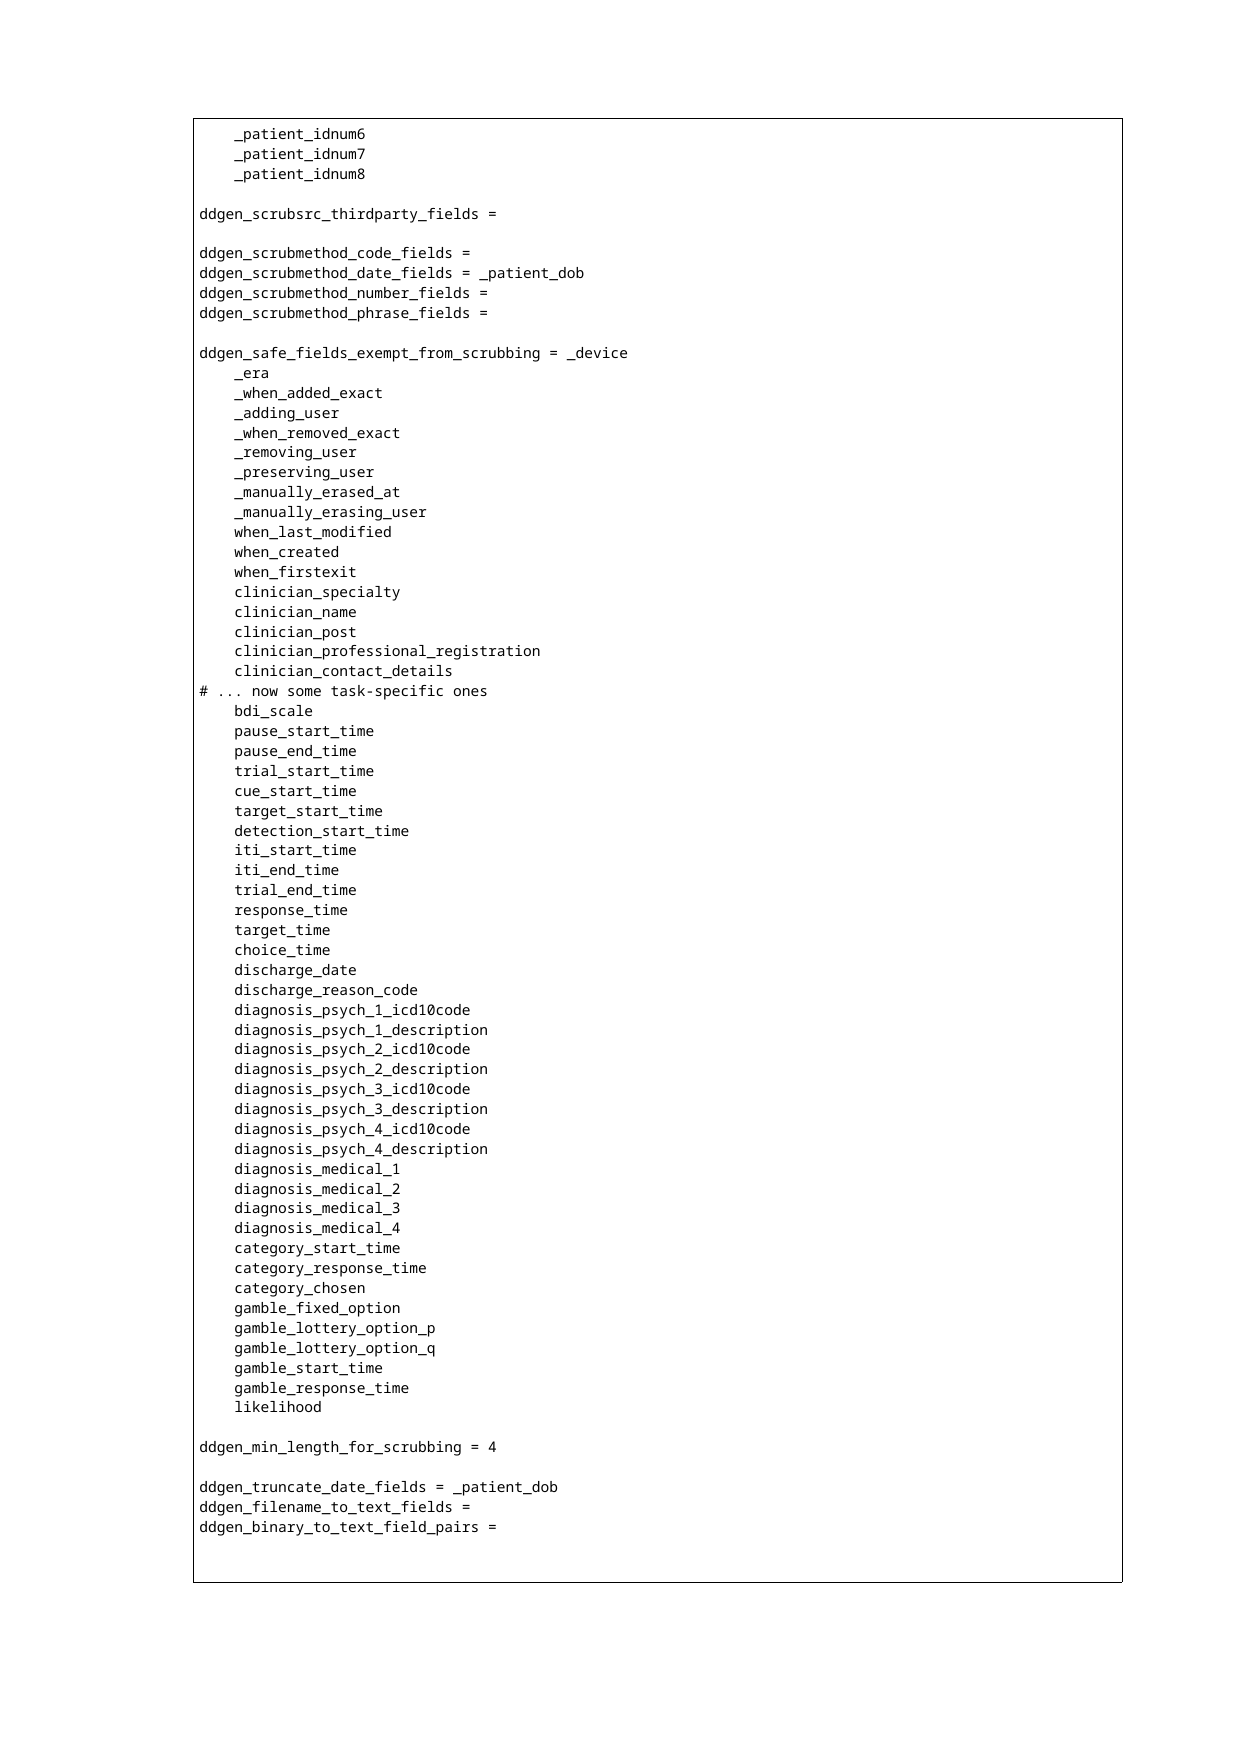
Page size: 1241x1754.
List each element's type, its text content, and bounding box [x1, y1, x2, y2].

table_header _patient_idnum6 _patient_idnum7 _patient_idnum8 ddgen_scrubsrc_thirdparty_fields = ddgen_scrubmethod_code_fields = ddgen_scrubmethod_date_fields = _patient_dob ddgen_scrubmethod_number_fields = ddgen_scrubmethod_phrase_fields = ddgen_safe_fields_exempt_from_scrubbing = _device _era _when_added_exact _adding_user _when_removed_exact _removing_user _preserving_user _manually_erased_at _manually_erasing_user when_last_modified when_created when_firstexit clinician_specialty clinician_name clinician_post clinician_professional_registration clinician_contact_details # ... now some task-specific ones bdi_scale pause_start_time pause_end_time trial_start_time cue_start_time target_start_time detection_start_time iti_start_time iti_end_time trial_end_time response_time target_time choice_time discharge_date discharge_reason_code diagnosis_psych_1_icd10code diagnosis_psych_1_description diagnosis_psych_2_icd10code diagnosis_psych_2_description diagnosis_psych_3_icd10code diagnosis_psych_3_description diagnosis_psych_4_icd10code diagnosis_psych_4_description diagnosis_medical_1 diagnosis_medical_2 diagnosis_medical_3 diagnosis_medical_4 category_start_time category_response_time category_chosen gamble_fixed_option gamble_lottery_option_p gamble_lottery_option_q gamble_start_time gamble_response_time likelihood ddgen_min_length_for_scrubbing = 4 ddgen_truncate_date_fields = _patient_dob ddgen_filename_to_text_fields = ddgen_binary_to_text_field_pairs = [194, 119, 1122, 1582]
